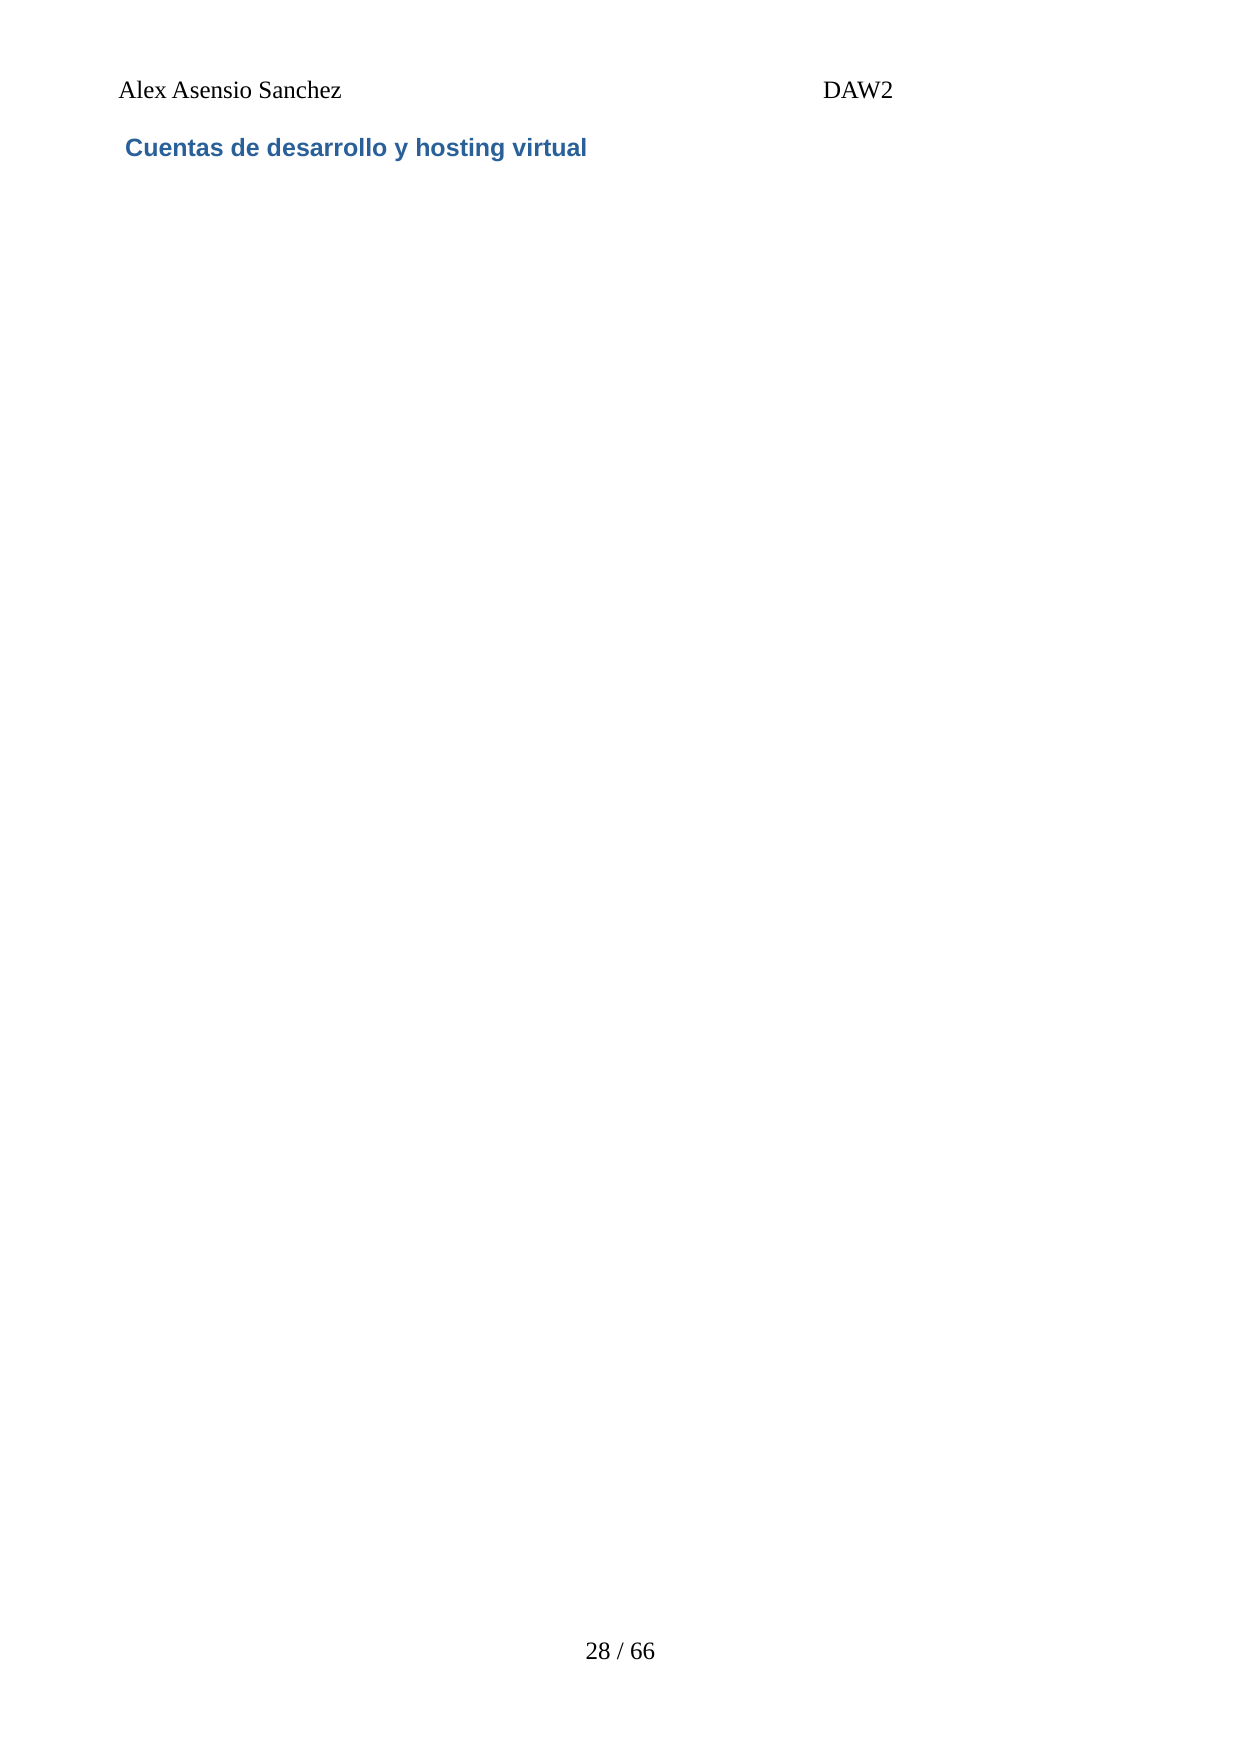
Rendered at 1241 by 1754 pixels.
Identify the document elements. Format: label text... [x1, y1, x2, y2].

subtitle Cuentas de desarrollo y hosting virtual [118, 133, 1122, 161]
